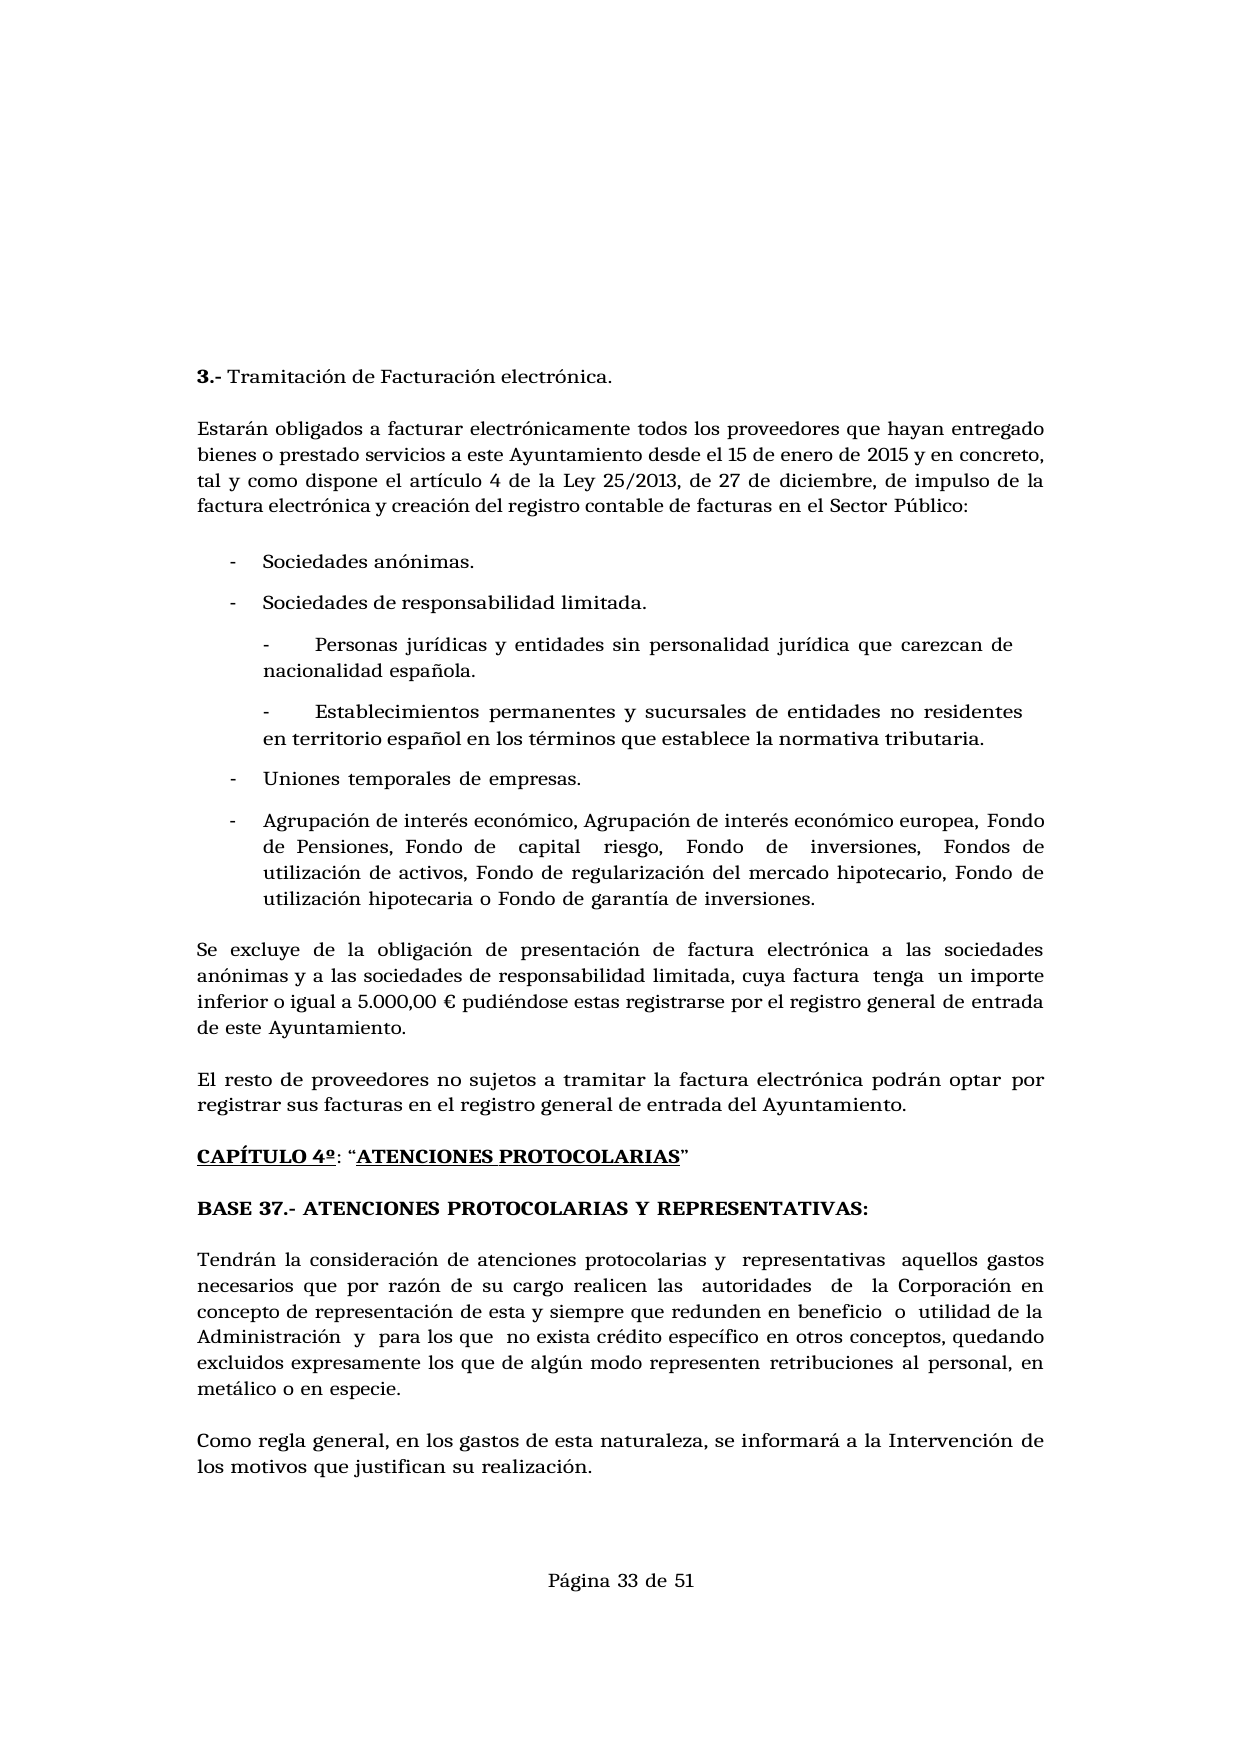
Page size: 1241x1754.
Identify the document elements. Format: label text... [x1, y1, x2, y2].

list Establecimientos permanentes y sucursales de entidades no residentes en territorio español en los términos que establece la normativa tributaria. [263, 697, 1044, 750]
text Como regla general, en los gastos de esta naturaleza, se informará a la Intervención de los motivos que justifican su realización. [197, 1429, 1044, 1478]
list Uniones temporales de empresas. [230, 764, 1076, 792]
list Personas jurídicas y entidades sin personalidad jurídica que carezcan de nacionalidad española. [263, 630, 1044, 683]
text BASE 37.- ATENCIONES PROTOCOLARIAS Y REPRESENTATIVAS: [197, 1197, 1076, 1220]
list Agrupación de interés económico, Agrupación de interés económico europea, Fondo de Pensiones, Fondo de capital riesgo, Fondo de inversiones, Fondos de utilización de activos, Fondo de regularización del mercado hipotecario, Fondo de utilización hipotecaria o Fondo de garantía de inversiones. [229, 806, 1044, 910]
text Estarán obligados a facturar electrónicamente todos los proveedores que hayan entregado bienes o prestado servicios a este Ayuntamiento desde el 15 de enero de 2015 y en concreto, tal y como dispone el artículo 4 de la Ley 25/2013, de 27 de diciembre, de impulso de la factura electrónica y creación del registro contable de facturas en el Sector Público: [197, 418, 1044, 518]
text Tendrán la consideración de atenciones protocolarias y representativas aquellos gastos necesarios que por razón de su cargo realicen las autoridades de la Corporación en concepto de representación de esta y siempre que redunden en beneficio o utilidad de la Administración y para los que no exista crédito específico en otros conceptos, quedando excluidos expresamente los que de algún modo representen retribuciones al personal, en metálico o en especie. [197, 1249, 1044, 1400]
list Sociedades anónimas. [229, 547, 1076, 574]
text Se excluye de la obligación de presentación de factura electrónica a las sociedades anónimas y a las sociedades de responsabilidad limitada, cuya factura tenga un importe inferior o igual a 5.000,00 € pudiéndose estas registrarse por el registro general de entrada de este Ayuntamiento. [197, 939, 1044, 1039]
subtitle CAPÍTULO 4º: “ATENCIONES PROTOCOLARIAS” [197, 1146, 1076, 1168]
text El resto de proveedores no sujetos a tramitar la factura electrónica podrán optar por registrar sus facturas en el registro general de entrada del Ayuntamiento. [197, 1068, 1044, 1117]
text 3.- Tramitación de Facturación electrónica. [197, 366, 1076, 389]
text Página 33 de 51 [538, 1569, 703, 1592]
list Sociedades de responsabilidad limitada. [229, 588, 1076, 615]
